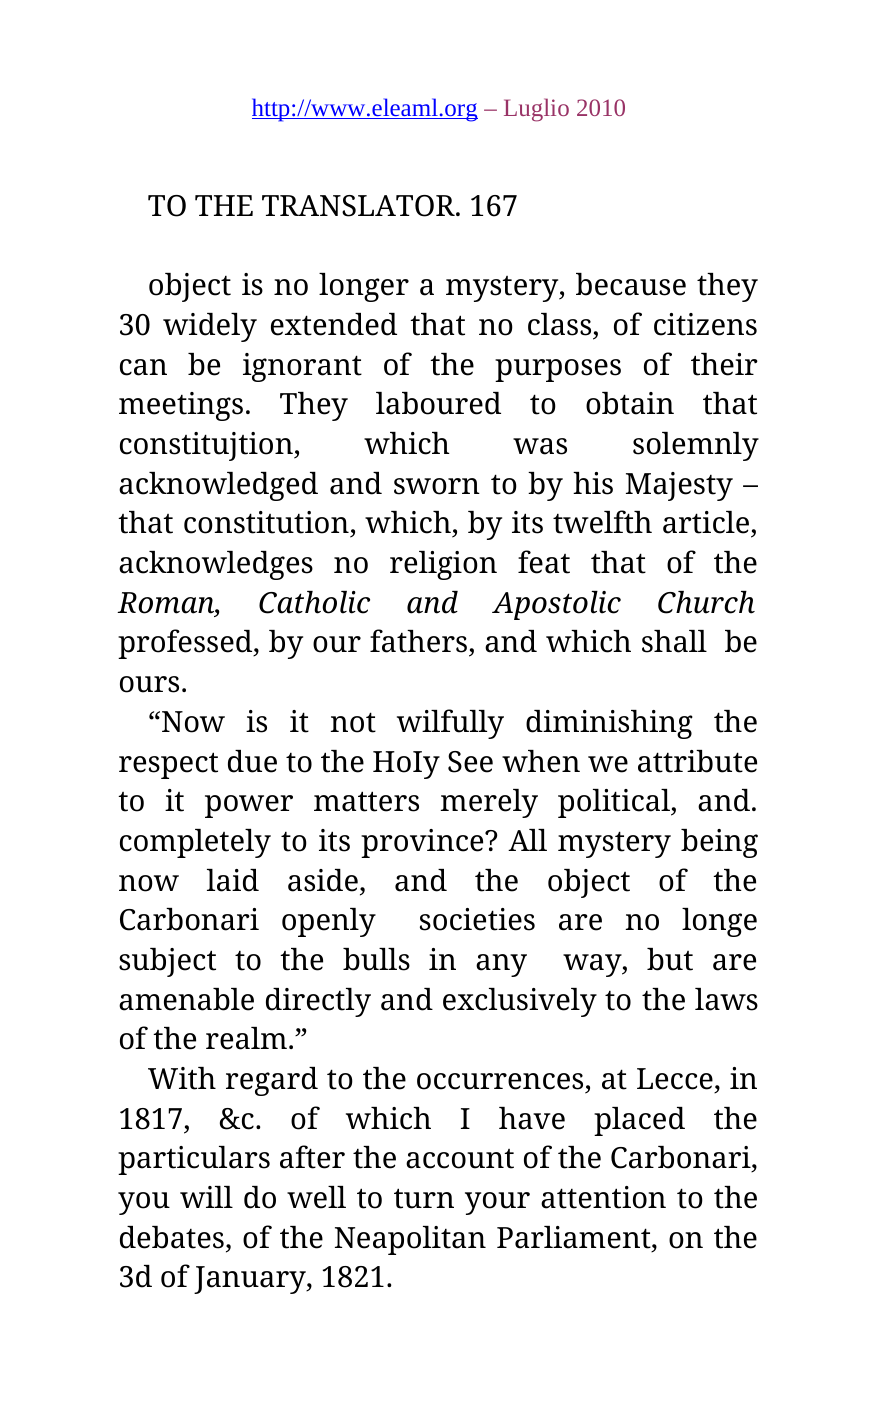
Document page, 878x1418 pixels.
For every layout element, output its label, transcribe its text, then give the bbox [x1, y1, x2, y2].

text “Now is it not wilfully diminishing the respect due to the HoIy See when we attribute to it power matters merely political, and. completely to its province? All mystery being now laid aside, and the object of the Carbonari openly societies are no longe subject to the bulls in any way, but are amenable directly and exclusively to the laws of the realm.” [118, 701, 759, 1058]
text object is no longer a mystery, because they 30 widely extended that no class, of citizens can be ignorant of the purposes of their meetings. They laboured to obtain that constitujtion, which was solemnly acknowledged and sworn to by his Majesty – that constitution, which, by its twelfth article, acknowledges no religion feat that of the Roman, Catholic and Apostolic Church professed, by our fathers, and which shall be ours. [118, 264, 759, 701]
text TO THE TRANSLATOR. 167 [118, 185, 759, 225]
text With regard to the occurrences, at Lecce, in 1817, &c. of which I have placed the particulars after the account of the Carbonari, you will do well to turn your attention to the debates, of the Neapolitan Parliament, on the 3d of January, 1821. [118, 1058, 759, 1296]
